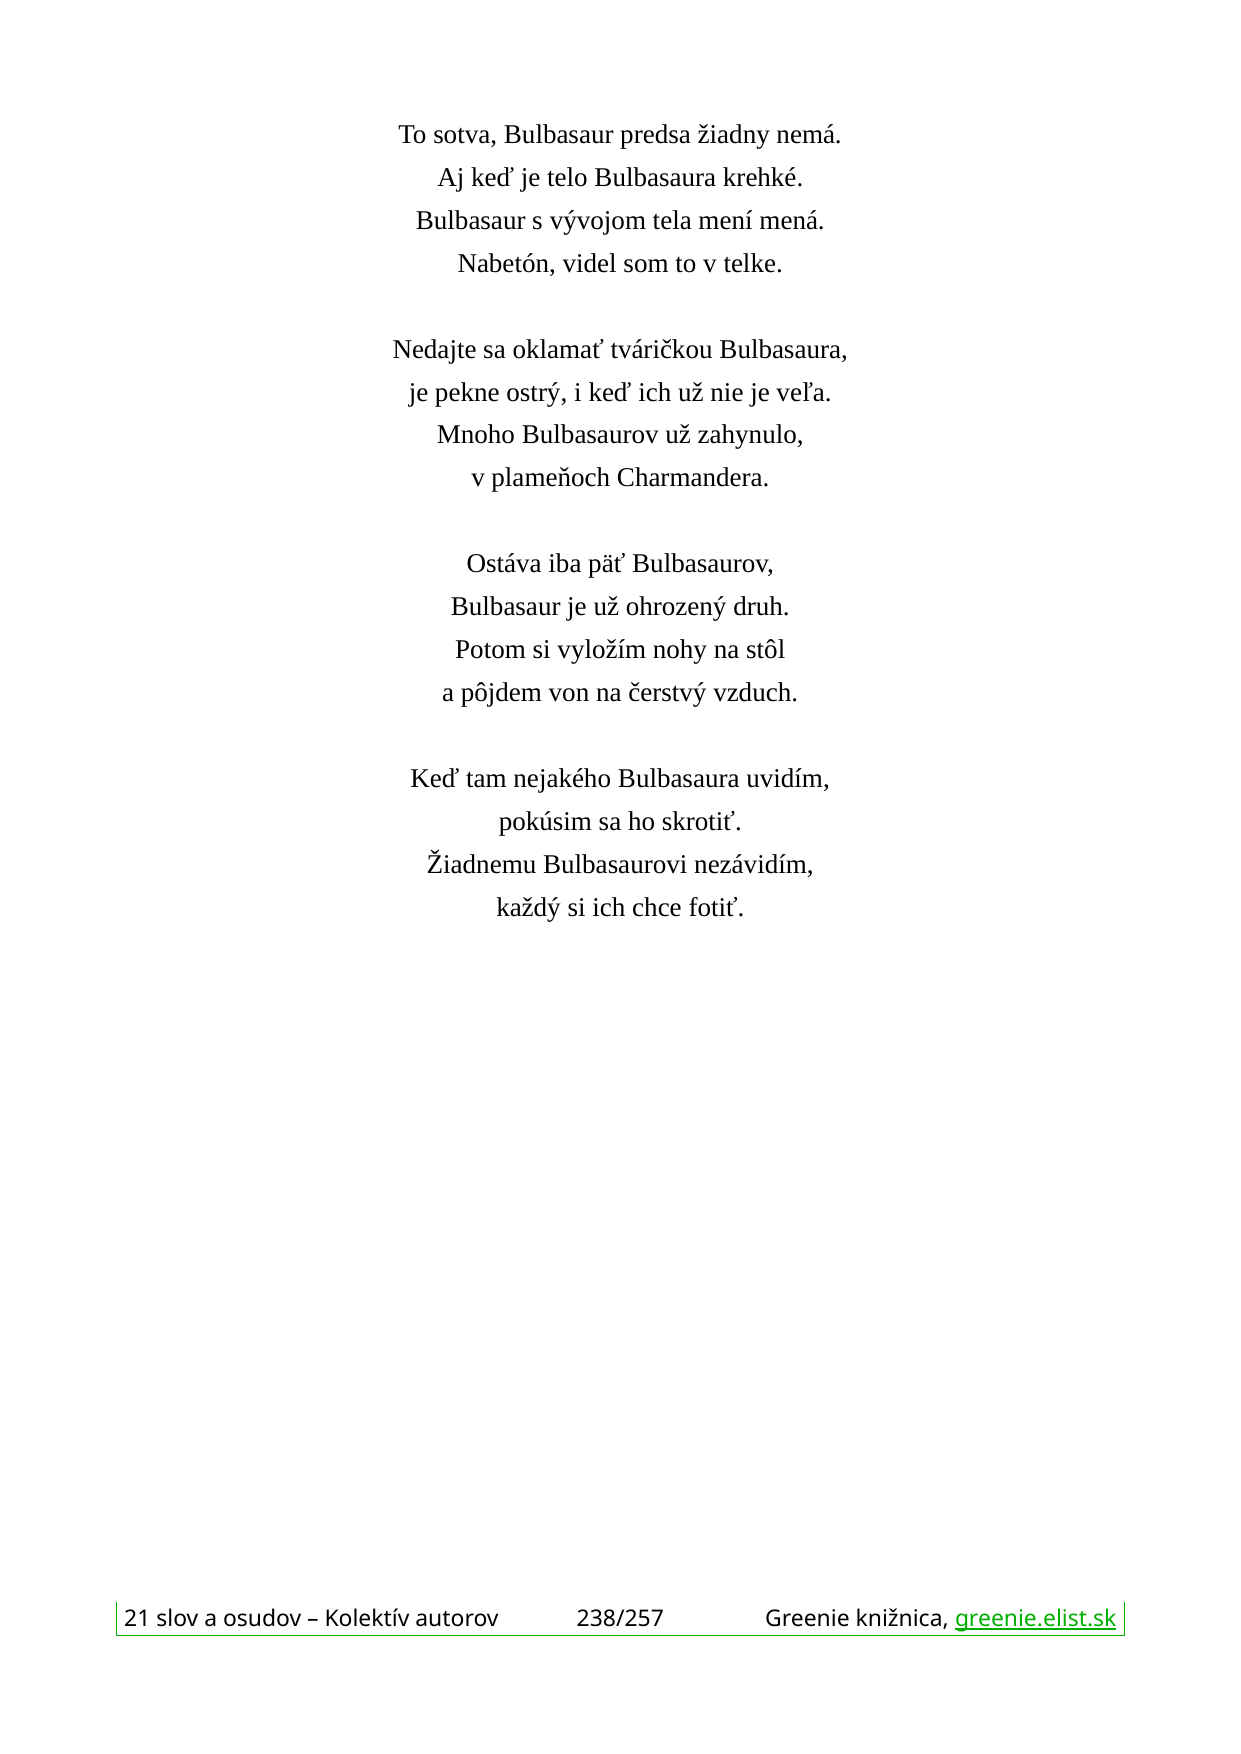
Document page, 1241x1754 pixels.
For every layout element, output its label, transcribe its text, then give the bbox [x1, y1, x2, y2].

text Žiadnemu Bulbasaurovi nezávidím, [118, 848, 1122, 879]
text Nedajte sa oklamať tváričkou Bulbasaura, [118, 333, 1122, 364]
text v plameňoch Charmandera. [118, 461, 1122, 493]
text Nabetón, videl som to v telke. [118, 247, 1122, 278]
text a pôjdem von na čerstvý vzduch. [118, 676, 1122, 707]
text pokúsim sa ho skrotiť. [118, 805, 1122, 836]
text To sotva, Bulbasaur predsa žiadny nemá. [118, 118, 1122, 149]
text Ostáva iba päť Bulbasaurov, [118, 547, 1122, 578]
text Keď tam nejakého Bulbasaura uvidím, [118, 762, 1122, 793]
text Aj keď je telo Bulbasaura krehké. [118, 161, 1122, 192]
text Bulbasaur je už ohrozený druh. [118, 590, 1122, 621]
text každý si ich chce fotiť. [118, 891, 1122, 922]
text Potom si vyložím nohy na stôl [118, 633, 1122, 664]
text je pekne ostrý, i keď ich už nie je veľa. [118, 376, 1122, 407]
text Mnoho Bulbasaurov už zahynulo, [118, 418, 1122, 450]
text Bulbasaur s vývojom tela mení mená. [118, 204, 1122, 235]
